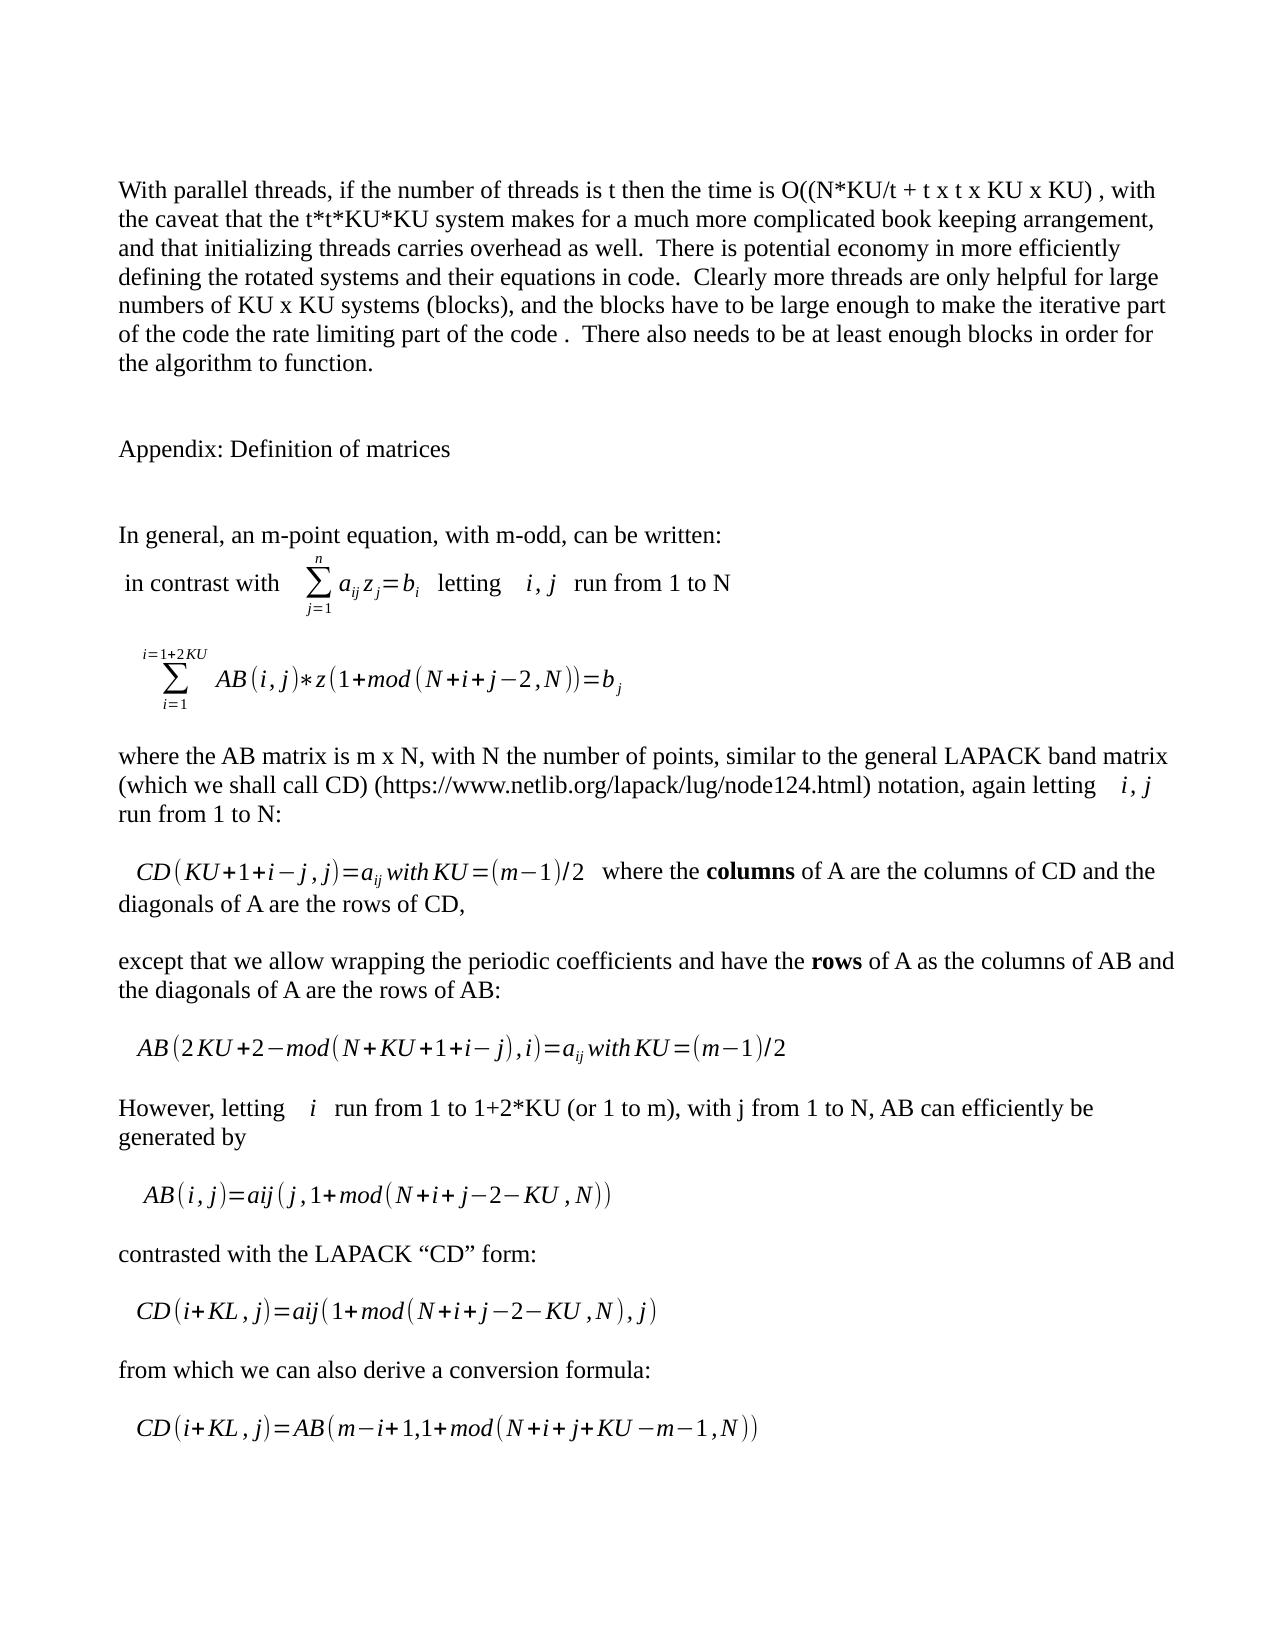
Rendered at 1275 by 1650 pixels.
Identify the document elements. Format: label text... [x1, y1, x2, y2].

text except that we allow wrapping the periodic coefficients and have the rows of A as the columns of AB and the diagonals of A are the rows of AB: [118, 946, 1187, 1004]
text from which we can also derive a conversion formula: [118, 1355, 1187, 1384]
text However, letting run from 1 to 1+2*KU (or 1 to m), with j from 1 to N, AB can efficiently be generated by [118, 1093, 1187, 1151]
text Appendix: Definition of matrices [118, 434, 1187, 463]
text where the columns of A are the columns of CD and the diagonals of A are the rows of CD, [118, 856, 1187, 918]
text With parallel threads, if the number of threads is t then the time is O((N*KU/t + t x t x KU x KU) , with the caveat that the t*t*KU*KU system makes for a much more complicated book keeping arrangement, and that initializing threads carries overhead as well. There is potential economy in more efficiently defining the rotated systems and their equations in code. Clearly more threads are only helpful for large numbers of KU x KU systems (blocks), and the blocks have to be large enough to make the iterative part of the code the rate limiting part of the code . There also needs to be at least enough blocks in order for the algorithm to function. [118, 176, 1187, 377]
text contrasted with the LAPACK “CD” form: [118, 1239, 1187, 1268]
text In general, an m-point equation, with m-odd, can be written: [118, 521, 1187, 549]
text in contrast with letting run from 1 to N [118, 549, 1187, 617]
text where the AB matrix is m x N, with N the number of points, similar to the general LAPACK band matrix (which we shall call CD) (https://www.netlib.org/lapack/lug/node124.html) notation, again letting run from 1 to N: [118, 741, 1187, 828]
